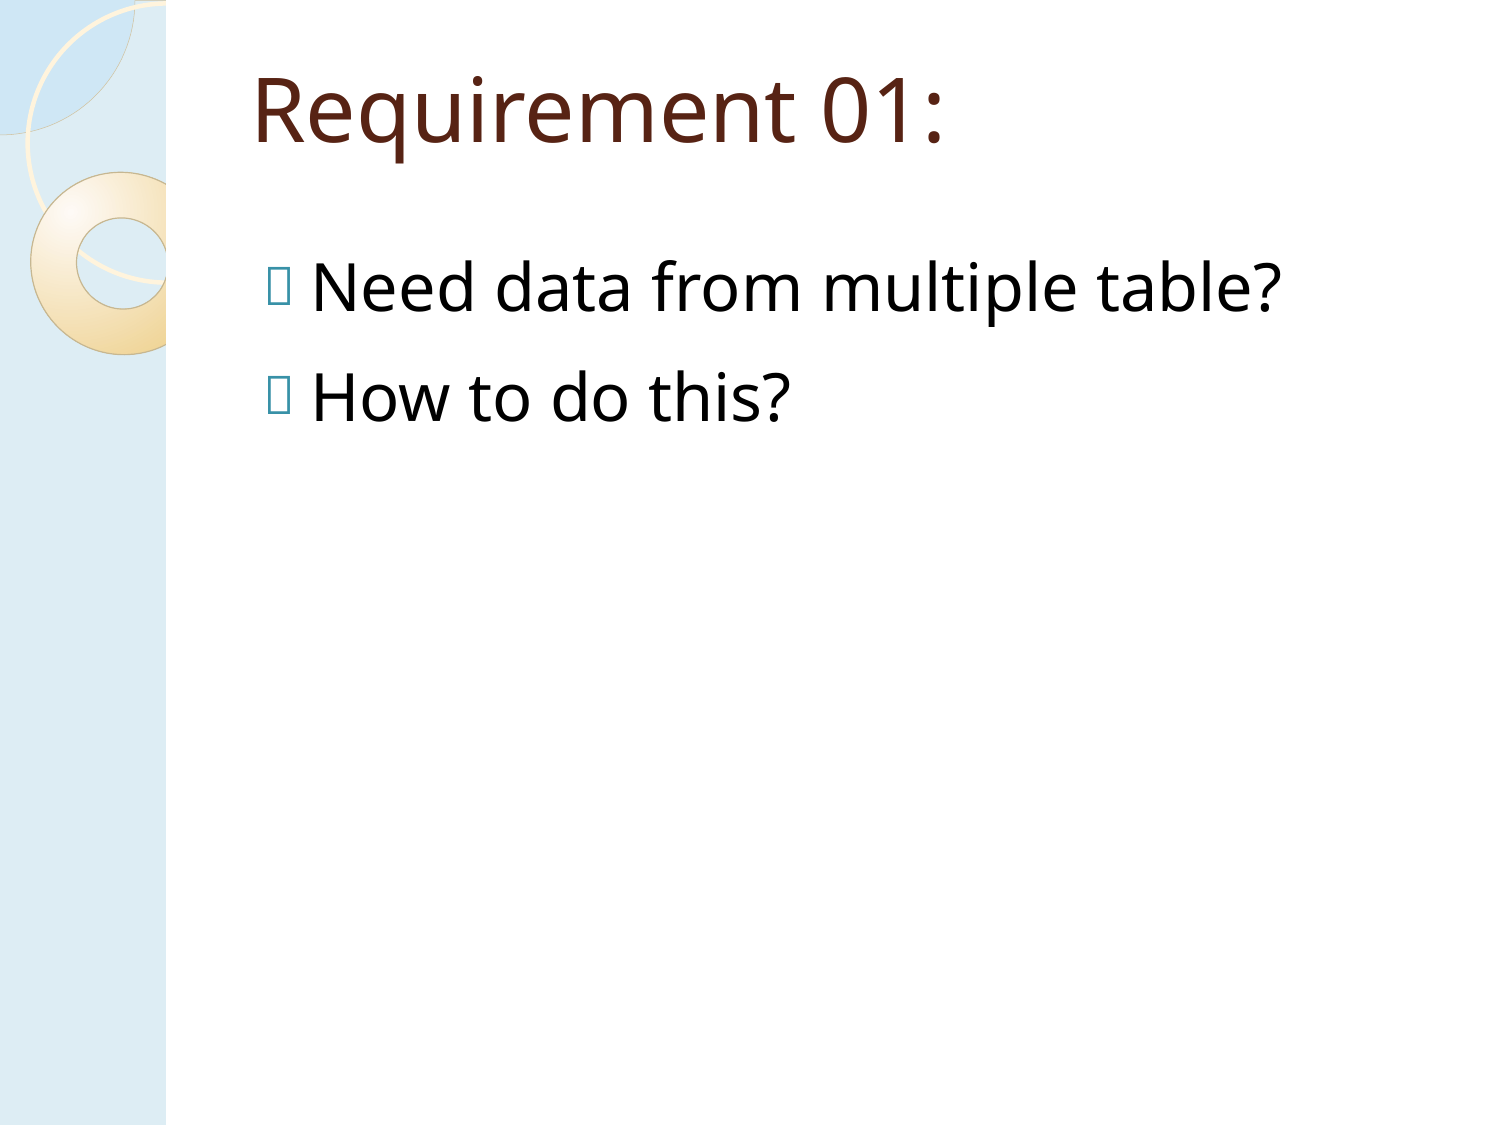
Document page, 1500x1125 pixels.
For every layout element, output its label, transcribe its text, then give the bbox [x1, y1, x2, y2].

title Requirement 01: [235, 45, 1466, 233]
list Need data from multiple table? How to do this? [235, 237, 1466, 1025]
